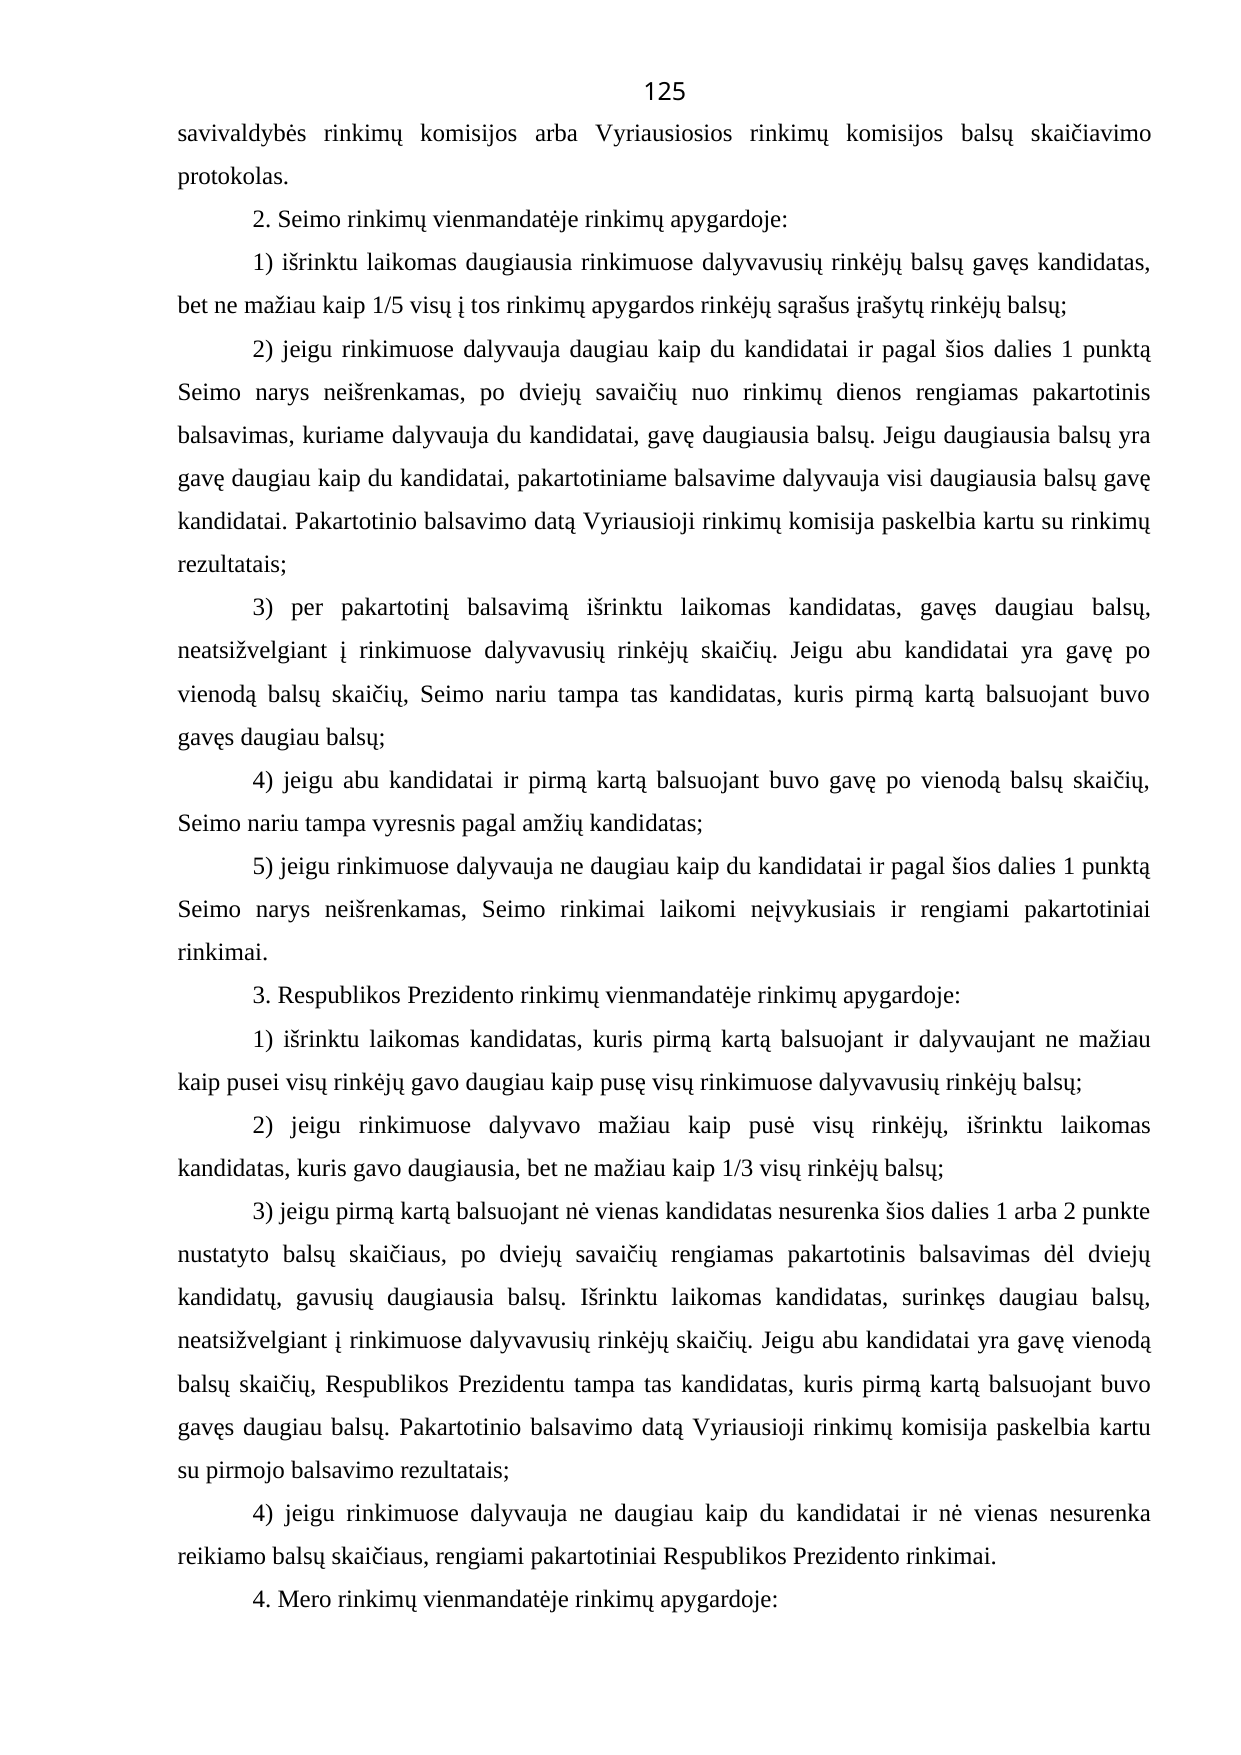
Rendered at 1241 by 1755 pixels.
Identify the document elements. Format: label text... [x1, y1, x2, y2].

text 1) išrinktu laikomas daugiausia rinkimuose dalyvavusių rinkėjų balsų gavęs kandidatas, bet ne mažiau kaip 1/5 visų į tos rinkimų apygardos rinkėjų sąrašus įrašytų rinkėjų balsų; [177, 247, 1152, 319]
text 4. Mero rinkimų vienmandatėje rinkimų apygardoje: [177, 1584, 1152, 1613]
text 4) jeigu abu kandidatai ir pirmą kartą balsuojant buvo gavę po vienodą balsų skaičių, Seimo nariu tampa vyresnis pagal amžių kandidatas; [177, 765, 1152, 837]
text savivaldybės rinkimų komisijos arba Vyriausiosios rinkimų komisijos balsų skaičiavimo protokolas. [177, 118, 1152, 190]
text 3) per pakartotinį balsavimą išrinktu laikomas kandidatas, gavęs daugiau balsų, neatsižvelgiant į rinkimuose dalyvavusių rinkėjų skaičių. Jeigu abu kandidatai yra gavę po vienodą balsų skaičių, Seimo nariu tampa tas kandidatas, kuris pirmą kartą balsuojant buvo gavęs daugiau balsų; [177, 592, 1152, 751]
text 3) jeigu pirmą kartą balsuojant nė vienas kandidatas nesurenka šios dalies 1 arba 2 punkte nustatyto balsų skaičiaus, po dviejų savaičių rengiamas pakartotinis balsavimas dėl dviejų kandidatų, gavusių daugiausia balsų. Išrinktu laikomas kandidatas, surinkęs daugiau balsų, neatsižvelgiant į rinkimuose dalyvavusių rinkėjų skaičių. Jeigu abu kandidatai yra gavę vienodą balsų skaičių, Respublikos Prezidentu tampa tas kandidatas, kuris pirmą kartą balsuojant buvo gavęs daugiau balsų. Pakartotinio balsavimo datą Vyriausioji rinkimų komisija paskelbia kartu su pirmojo balsavimo rezultatais; [177, 1196, 1152, 1484]
text 2) jeigu rinkimuose dalyvavo mažiau kaip pusė visų rinkėjų, išrinktu laikomas kandidatas, kuris gavo daugiausia, bet ne mažiau kaip 1/3 visų rinkėjų balsų; [177, 1110, 1152, 1182]
text 1) išrinktu laikomas kandidatas, kuris pirmą kartą balsuojant ir dalyvaujant ne mažiau kaip pusei visų rinkėjų gavo daugiau kaip pusę visų rinkimuose dalyvavusių rinkėjų balsų; [177, 1024, 1152, 1096]
text 2. Seimo rinkimų vienmandatėje rinkimų apygardoje: [177, 204, 1152, 233]
text 5) jeigu rinkimuose dalyvauja ne daugiau kaip du kandidatai ir pagal šios dalies 1 punktą Seimo narys neišrenkamas, Seimo rinkimai laikomi neįvykusiais ir rengiami pakartotiniai rinkimai. [177, 851, 1152, 966]
text 3. Respublikos Prezidento rinkimų vienmandatėje rinkimų apygardoje: [177, 981, 1152, 1009]
text 2) jeigu rinkimuose dalyvauja daugiau kaip du kandidatai ir pagal šios dalies 1 punktą Seimo narys neišrenkamas, po dviejų savaičių nuo rinkimų dienos rengiamas pakartotinis balsavimas, kuriame dalyvauja du kandidatai, gavę daugiausia balsų. Jeigu daugiausia balsų yra gavę daugiau kaip du kandidatai, pakartotiniame balsavime dalyvauja visi daugiausia balsų gavę kandidatai. Pakartotinio balsavimo datą Vyriausioji rinkimų komisija paskelbia kartu su rinkimų rezultatais; [177, 334, 1152, 578]
text 4) jeigu rinkimuose dalyvauja ne daugiau kaip du kandidatai ir nė vienas nesurenka reikiamo balsų skaičiaus, rengiami pakartotiniai Respublikos Prezidento rinkimai. [177, 1498, 1152, 1570]
